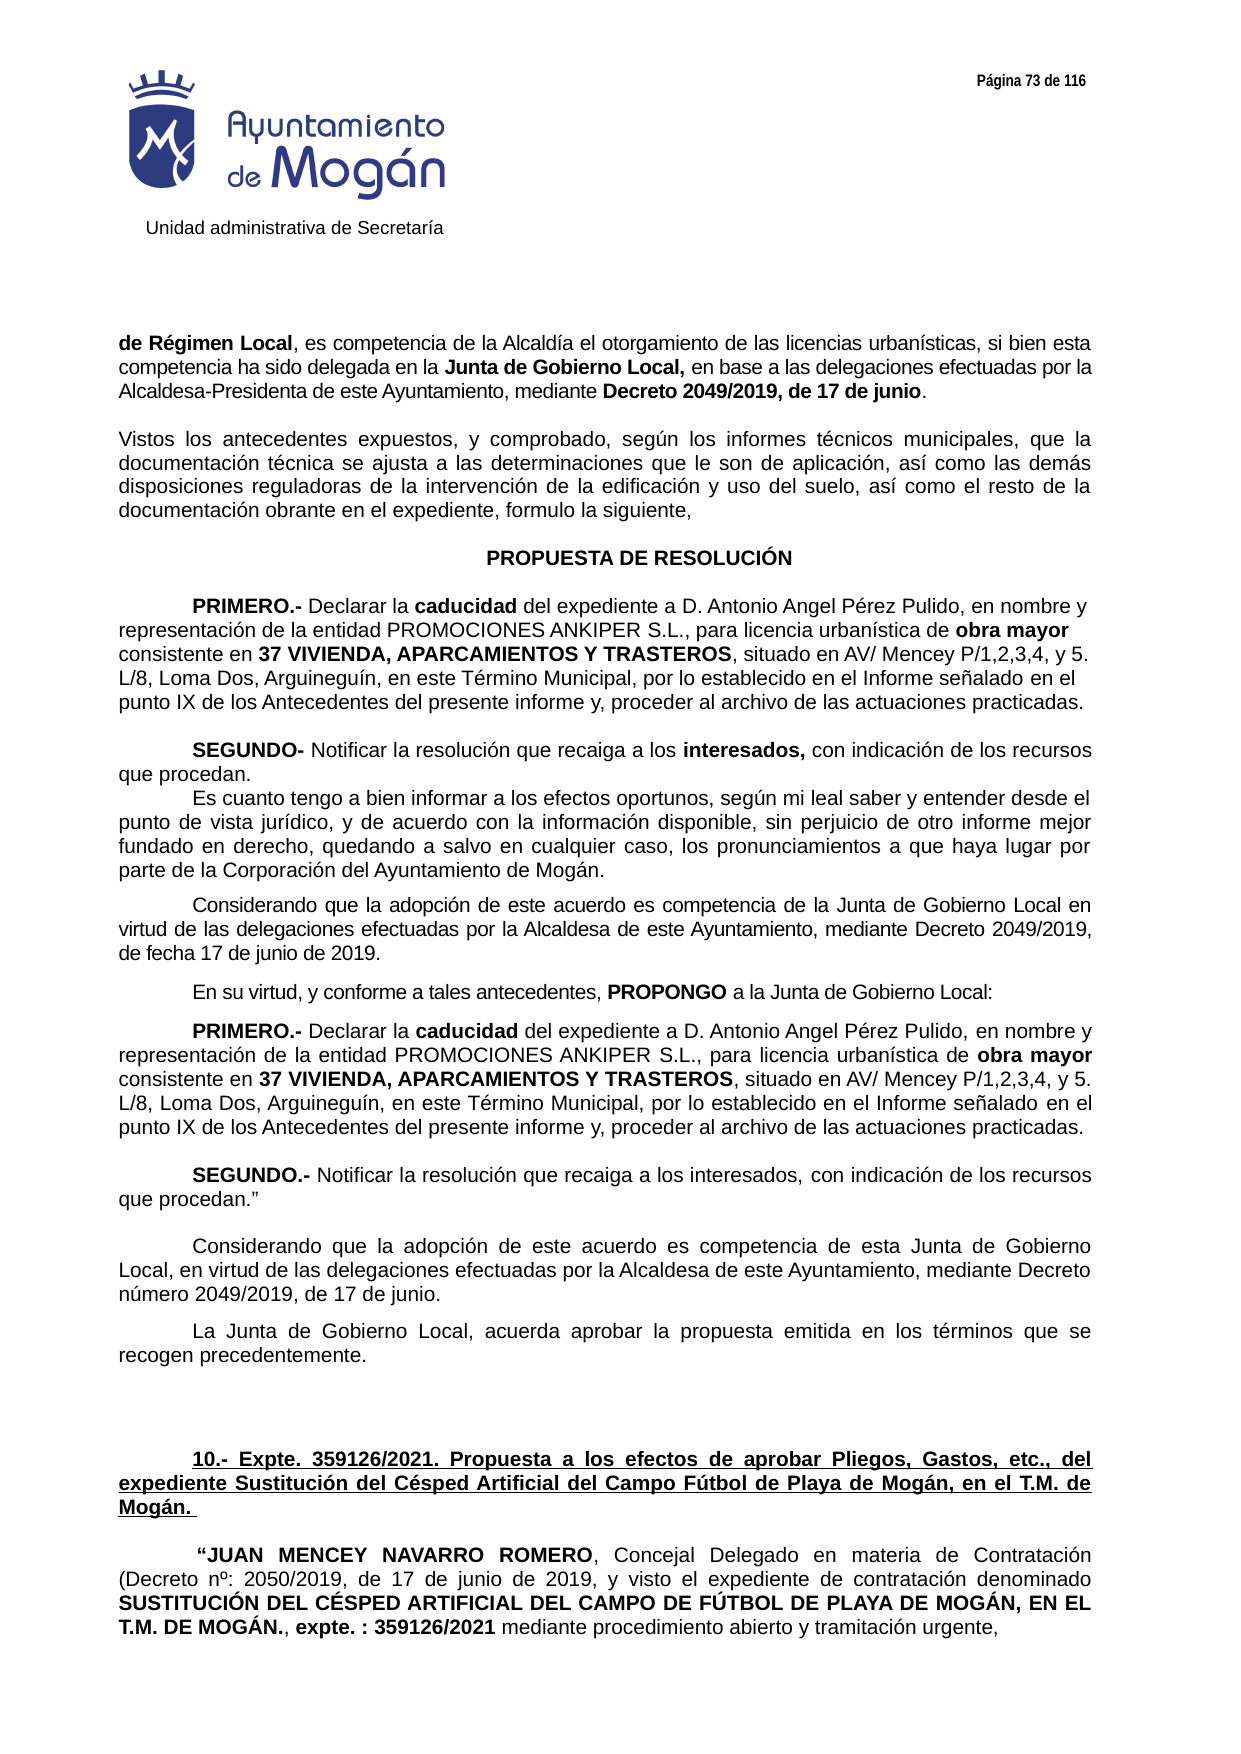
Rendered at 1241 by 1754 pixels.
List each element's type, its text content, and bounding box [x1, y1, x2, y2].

text La Junta de Gobierno Local, acuerda aprobar la propuesta emitida en los términos que se recogen precedentemente. [118, 1319, 1092, 1367]
text de Régimen Local, es competencia de la Alcaldía el otorgamiento de las licencias urbanísticas, si bien esta competencia ha sido delegada en la Junta de Gobierno Local, en base a las delegaciones efectuadas por la Alcaldesa-Presidenta de este Ayuntamiento, mediante Decreto 2049/2019, de 17 de junio. [118, 331, 1092, 402]
text “JUAN MENCEY NAVARRO ROMERO, Concejal Delegado en materia de Contratación (Decreto nº: 2050/2019, de 17 de junio de 2019, y visto el expediente de contratación denominado SUSTITUCIÓN DEL CÉSPED ARTIFICIAL DEL CAMPO DE FÚTBOL DE PLAYA DE MOGÁN, EN EL T.M. DE MOGÁN., expte. : 359126/2021 mediante procedimiento abierto y tramitación urgente, [118, 1543, 1092, 1639]
picture [128, 70, 445, 206]
text Vistos los antecedentes expuestos, y comprobado, según los informes técnicos municipales, que la documentación técnica se ajusta a las determinaciones que le son de aplicación, así como las demás disposiciones reguladoras de la intervención de la edificación y uso del suelo, así como el resto de la documentación obrante en el expediente, formulo la siguiente, [118, 402, 1092, 522]
text Considerando que la adopción de este acuerdo es competencia de esta Junta de Gobierno Local, en virtud de las delegaciones efectuadas por la Alcaldesa de este Ayuntamiento, mediante Decreto número 2049/2019, de 17 de junio. [118, 1234, 1092, 1306]
text PROPUESTA DE RESOLUCIÓN [118, 546, 1092, 570]
text 10.- Expte. 359126/2021. Propuesta a los efectos de aprobar Pliegos, Gastos, etc., del expediente Sustitución del Césped Artificial del Campo Fútbol de Playa de Mogán, en el T.M. de [118, 1447, 1092, 1492]
text Mogán. [118, 1493, 1092, 1519]
text Es cuanto tengo a bien informar a los efectos oportunos, según mi leal saber y entender desde el punto de vista jurídico, y de acuerdo con la información disponible, sin perjuicio de otro informe mejor fundado en derecho, quedando a salvo en cualquier caso, los pronunciamientos a que haya lugar por parte de la Corporación del Ayuntamiento de Mogán. [118, 786, 1092, 882]
text En su virtud, y conforme a tales antecedentes, PROPONGO a la Junta de Gobierno Local: [118, 980, 1092, 1004]
text Considerando que la adopción de este acuerdo es competencia de la Junta de Gobierno Local en virtud de las delegaciones efectuadas por la Alcaldesa de este Ayuntamiento, mediante Decreto 2049/2019, de fecha 17 de junio de 2019. [118, 893, 1092, 965]
text PRIMERO.- Declarar la caducidad del expediente a D. Antonio Angel Pérez Pulido, en nombre y representación de la entidad PROMOCIONES ANKIPER S.L., para licencia urbanística de obra mayor consistente en 37 VIVIENDA, APARCAMIENTOS Y TRASTEROS, situado en AV/ Mencey P/1,2,3,4, y 5. L/8, Loma Dos, Arguineguín, en este Término Municipal, por lo establecido en el Informe señalado en el punto IX de los Antecedentes del presente informe y, proceder al archivo de las actuaciones practicadas. [118, 1019, 1092, 1138]
text SEGUNDO.- Notificar la resolución que recaiga a los interesados, con indicación de los recursos que procedan.” [118, 1162, 1092, 1210]
text SEGUNDO- Notificar la resolución que recaiga a los interesados, con indicación de los recursos que procedan. [118, 738, 1092, 786]
text PRIMERO.- Declarar la caducidad del expediente a D. Antonio Angel Pérez Pulido, en nombre y representación de la entidad PROMOCIONES ANKIPER S.L., para licencia urbanística de obra mayor consistente en 37 VIVIENDA, APARCAMIENTOS Y TRASTEROS, situado en AV/ Mencey P/1,2,3,4, y 5. L/8, Loma Dos, Arguineguín, en este Término Municipal, por lo establecido en el Informe señalado en el punto IX de los Antecedentes del presente informe y, proceder al archivo de las actuaciones practicadas. [118, 594, 1092, 714]
